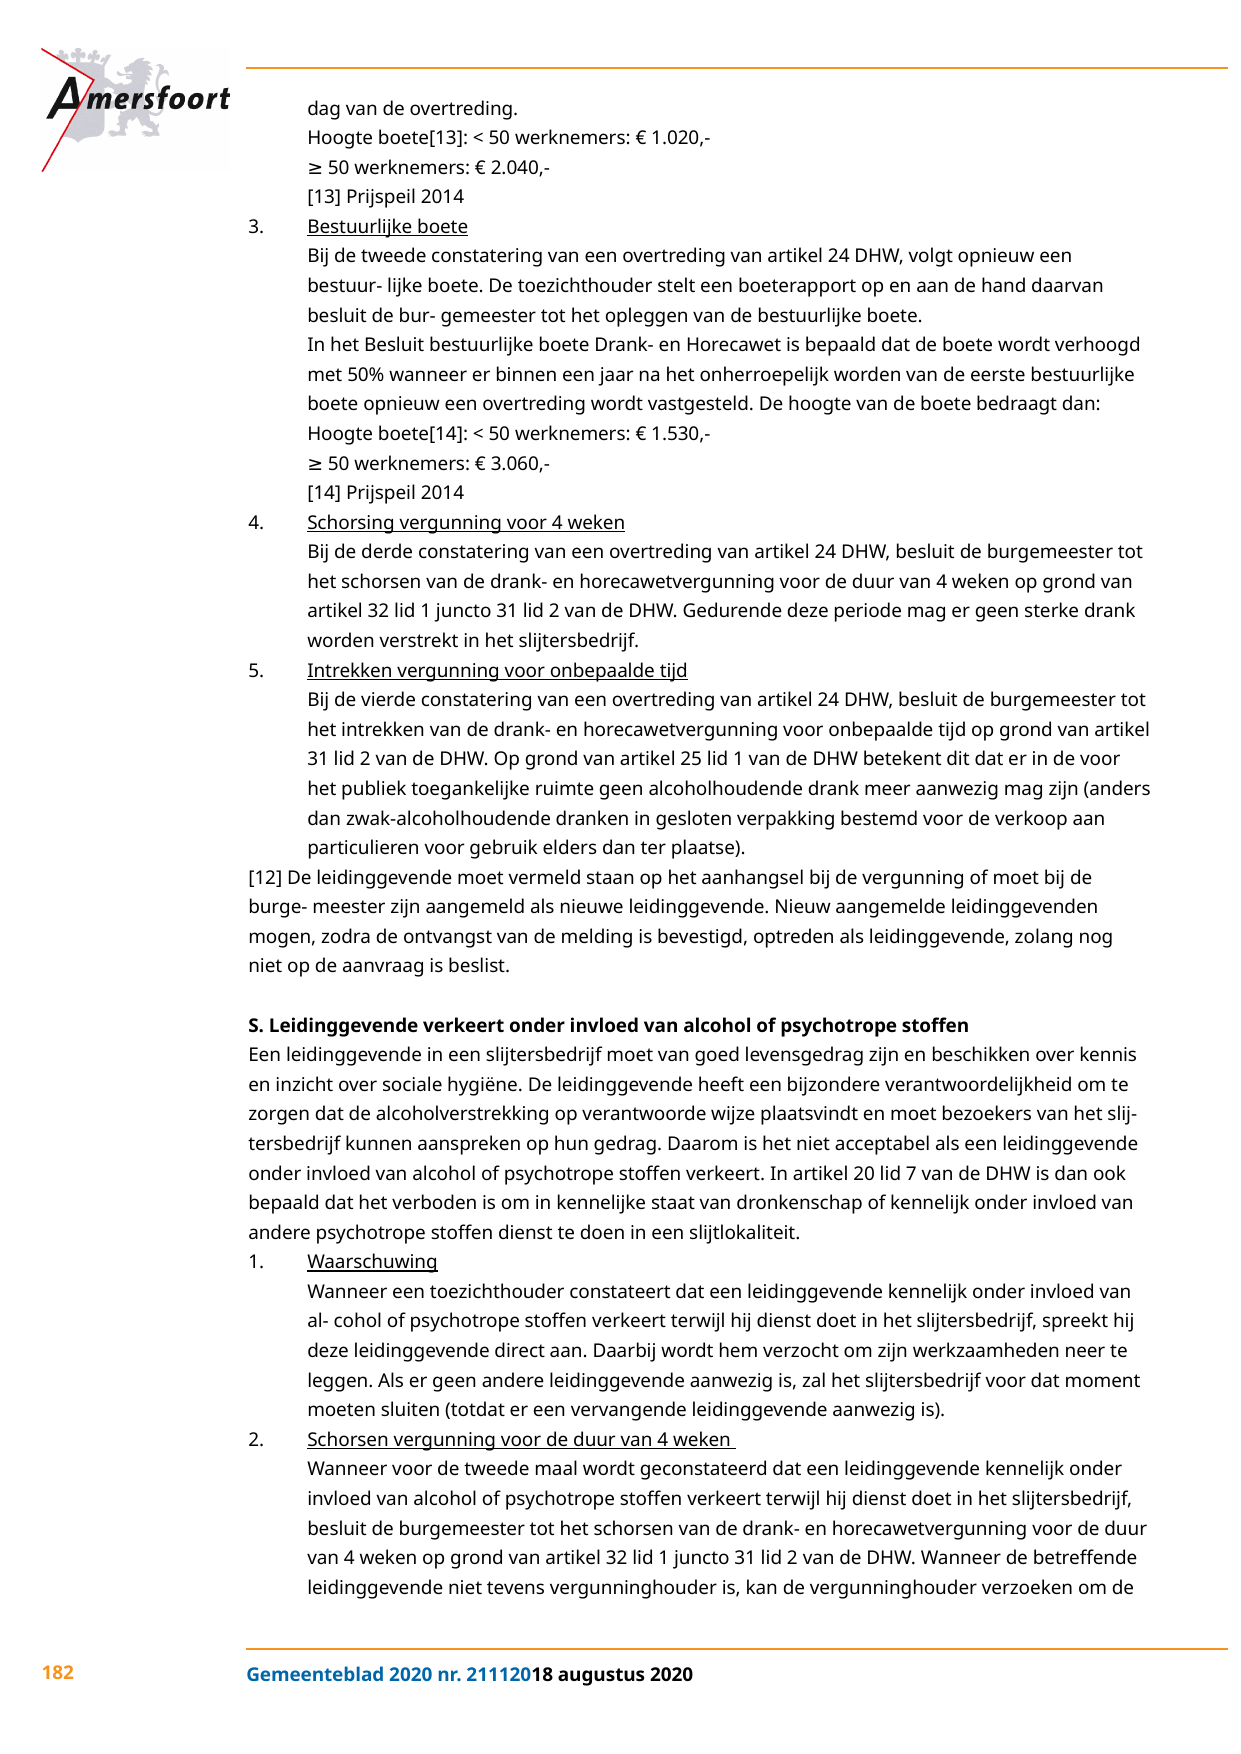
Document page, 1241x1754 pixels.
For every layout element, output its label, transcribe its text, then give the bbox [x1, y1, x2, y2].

list Wanneer voor de tweede maal wordt geconstateerd dat een leidinggevende kennelijk onder invloed van alcohol of psychotrope stoffen verkeert terwijl hij dienst doet in het slijtersbedrijf, besluit de burgemeester tot het schorsen van de drank- en horecawetvergunning voor de duur van 4 weken op grond van artikel 32 lid 1 juncto 31 lid 2 van de DHW. Wanneer de betreffende leidinggevende niet tevens vergunninghouder is, kan de vergunninghouder verzoeken om de [248, 1456, 1152, 1600]
list Wanneer een toezichthouder constateert dat een leidinggevende kennelijk onder invloed van al- cohol of psychotrope stoffen verkeert terwijl hij dienst doet in het slijtersbedrijf, spreekt hij deze leidinggevende direct aan. Daarbij wordt hem verzocht om zijn werkzaamheden neer te leggen. Als er geen andere leidinggevende aanwezig is, zal het slijtersbedrijf voor dat moment moeten sluiten (totdat er een vervangende leidinggevende aanwezig is). [248, 1278, 1152, 1422]
text S. Leidinggevende verkeert onder invloed van alcohol of psychotrope stoffen [248, 1012, 1152, 1038]
list ≥ 50 werknemers: € 2.040,- [248, 154, 1152, 180]
list dag van de overtreding. [248, 95, 1152, 121]
list In het Besluit bestuurlijke boete Drank- en Horecawet is bepaald dat de boete wordt verhoogd met 50% wanneer er binnen een jaar na het onherroepelijk worden van de eerste bestuurlijke boete opnieuw een overtreding wordt vastgesteld. De hoogte van de boete bedraagt dan: [248, 331, 1152, 416]
picture [41, 47, 231, 172]
list Schorsing vergunning voor 4 weken [248, 509, 1152, 535]
list Hoogte boete[13]: < 50 werknemers: € 1.020,- [248, 124, 1152, 150]
list Waarschuwing [248, 1248, 1152, 1274]
list Bij de tweede constatering van een overtreding van artikel 24 DHW, volgt opnieuw een bestuur- lijke boete. De toezichthouder stelt een boeterapport op en aan de hand daarvan besluit de bur- gemeester tot het opleggen van de bestuurlijke boete. [248, 243, 1152, 328]
list [13] Prijspeil 2014 [248, 183, 1152, 209]
list Bestuurlijke boete [248, 213, 1152, 239]
text Een leidinggevende in een slijtersbedrijf moet van goed levensgedrag zijn en beschikken over kennis en inzicht over sociale hygiëne. De leidinggevende heeft een bijzondere verantwoordelijkheid om te zorgen dat de alcoholverstrekking op verantwoorde wijze plaatsvindt en moet bezoekers van het slij- tersbedrijf kunnen aanspreken op hun gedrag. Daarom is het niet acceptabel als een leidinggevende onder invloed van alcohol of psychotrope stoffen verkeert. In artikel 20 lid 7 van de DHW is dan ook bepaald dat het verboden is om in kennelijke staat van dronkenschap of kennelijk onder invloed van andere psychotrope stoffen dienst te doen in een slijtlokaliteit. [248, 1041, 1152, 1245]
list Bij de vierde constatering van een overtreding van artikel 24 DHW, besluit de burgemeester tot het intrekken van de drank- en horecawetvergunning voor onbepaalde tijd op grond van artikel 31 lid 2 van de DHW. Op grond van artikel 25 lid 1 van de DHW betekent dit dat er in de voor het publiek toegankelijke ruimte geen alcoholhoudende drank meer aanwezig mag zijn (anders dan zwak-alcoholhoudende dranken in gesloten verpakking bestemd voor de verkoop aan particulieren voor gebruik elders dan ter plaatse). [248, 686, 1152, 860]
list Bij de derde constatering van een overtreding van artikel 24 DHW, besluit de burgemeester tot het schorsen van de drank- en horecawetvergunning voor de duur van 4 weken op grond van artikel 32 lid 1 juncto 31 lid 2 van de DHW. Gedurende deze periode mag er geen sterke drank worden verstrekt in het slijtersbedrijf. [248, 538, 1152, 653]
list Intrekken vergunning voor onbepaalde tijd [248, 657, 1152, 683]
text [12] De leidinggevende moet vermeld staan op het aanhangsel bij de vergunning of moet bij de burge- meester zijn aangemeld als nieuwe leidinggevende. Nieuw aangemelde leidinggevenden mogen, zodra de ontvangst van de melding is bevestigd, optreden als leidinggevende, zolang nog niet op de aanvraag is beslist. [248, 864, 1152, 978]
list [14] Prijspeil 2014 [248, 479, 1152, 505]
list Hoogte boete[14]: < 50 werknemers: € 1.530,- [248, 420, 1152, 446]
list Schorsen vergunning voor de duur van 4 weken [248, 1426, 1152, 1452]
list ≥ 50 werknemers: € 3.060,- [248, 450, 1152, 476]
